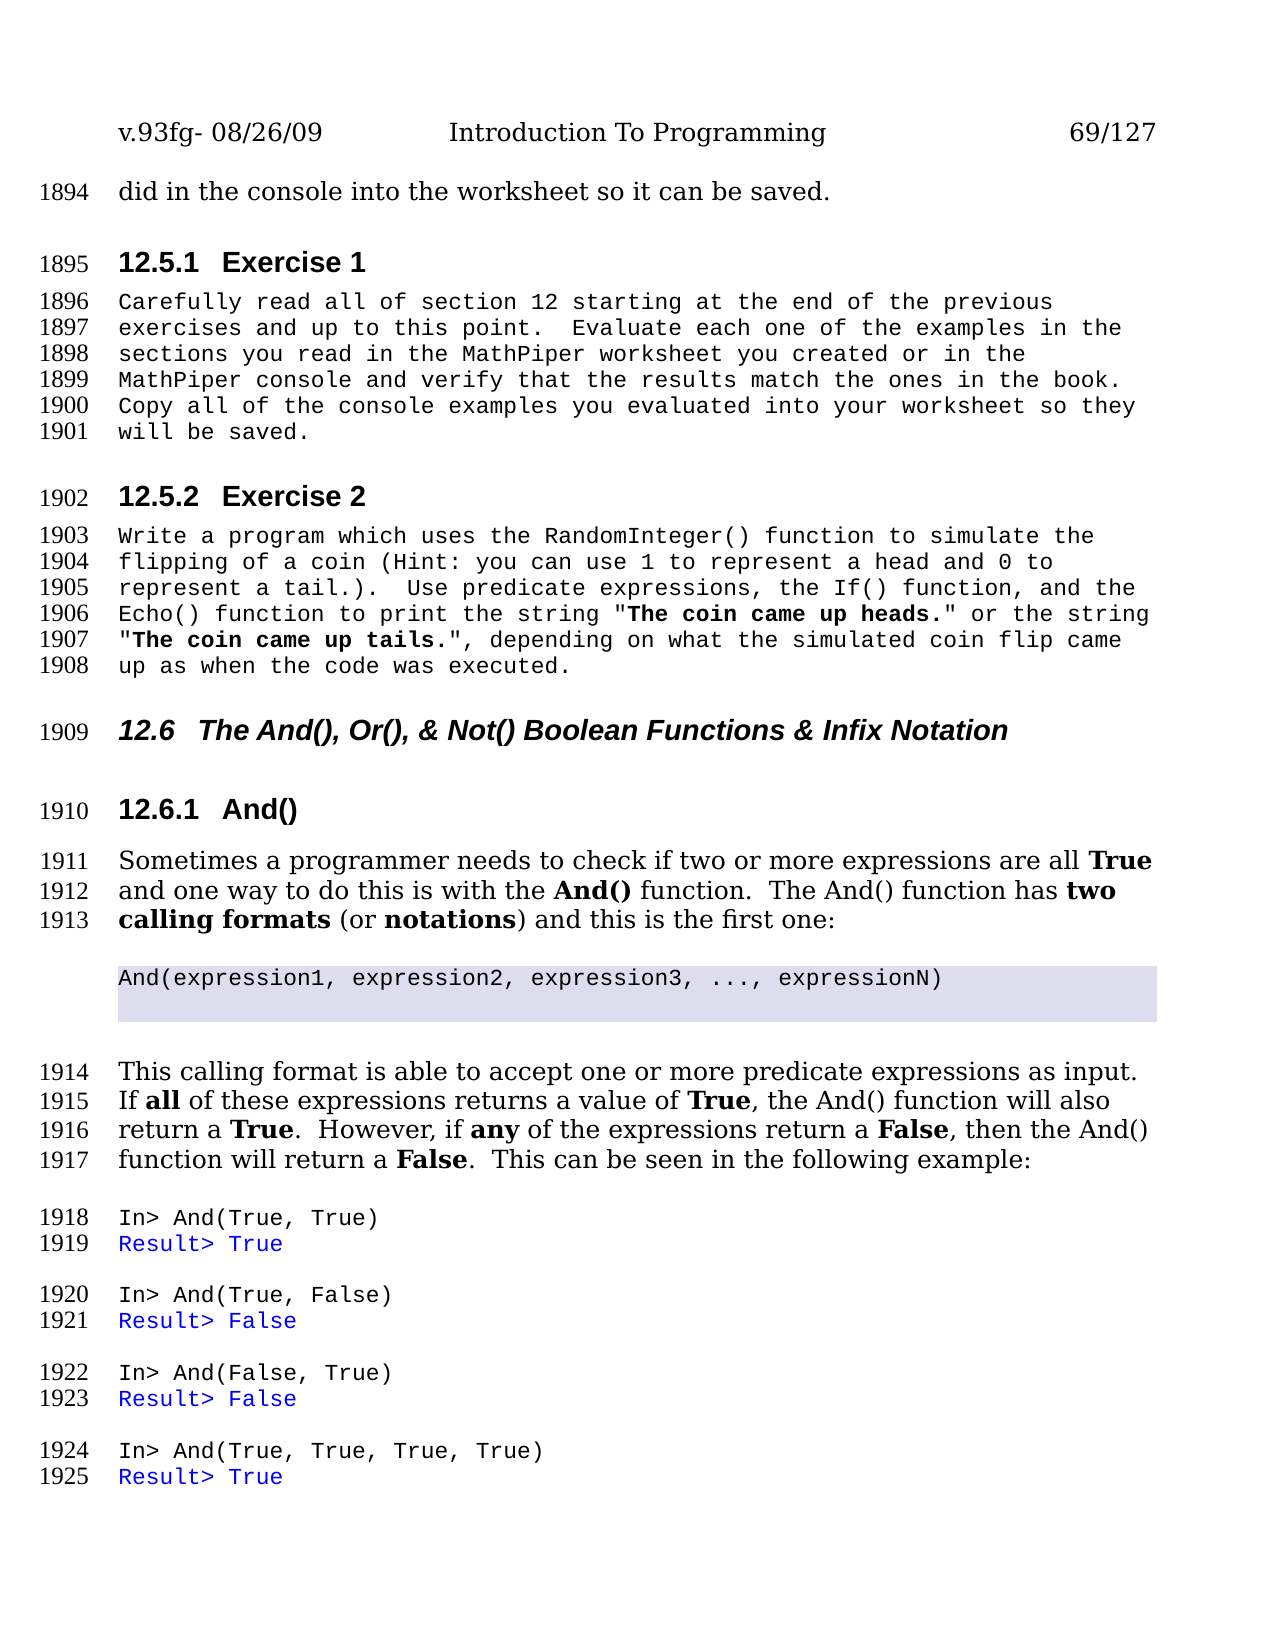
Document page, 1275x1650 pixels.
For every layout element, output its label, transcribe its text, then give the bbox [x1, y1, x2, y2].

text This calling format is able to accept one or more predicate expressions as input. If all of these expressions returns a value of True, the And() function will also return a True. However, if any of the expressions return a False, then the And() function will return a False. This can be seen in the following example: [118, 1057, 1157, 1174]
text did in the console into the worksheet so it can be saved. [118, 177, 1157, 206]
text Result> False [118, 1310, 1157, 1336]
text In> And(False, True) [118, 1362, 1157, 1388]
text Sometimes a programmer needs to check if two or more expressions are all True and one way to do this is with the And() function. The And() function has two calling formats (or notations) and this is the first one: [118, 846, 1157, 934]
text Result> True [118, 1232, 1157, 1258]
text Carefully read all of section 12 starting at the end of the previous exercises and up to this point. Evaluate each one of the examples in the sections you read in the MathPiper worksheet you created or in the MathPiper console and verify that the results match the ones in the book. Copy all of the console examples you evaluated into your worksheet so they will be saved. [118, 291, 1157, 446]
subtitle And() [118, 792, 1157, 825]
text In> And(True, False) [118, 1284, 1157, 1310]
subtitle Exercise 2 [118, 479, 1157, 513]
subtitle Exercise 1 [118, 245, 1157, 278]
table_header And(expression1, expression2, expression3, ..., expressionN) [118, 966, 1157, 1022]
text Result> False [118, 1388, 1157, 1413]
text In> And(True, True, True, True) [118, 1439, 1157, 1465]
text In> And(True, True) [118, 1206, 1157, 1232]
subtitle The And(), Or(), & Not() Boolean Functions & Infix Notation [118, 713, 1157, 747]
text Write a program which uses the RandomInteger() function to simulate the flipping of a coin (Hint: you can use 1 to represent a head and 0 to represent a tail.). Use predicate expressions, the If() function, and the Echo() function to print the string "The coin came up heads." or the string "The coin came up tails.", depending on what the simulated coin flip came up as when the code was executed. [118, 525, 1157, 680]
text Result> True [118, 1465, 1157, 1491]
